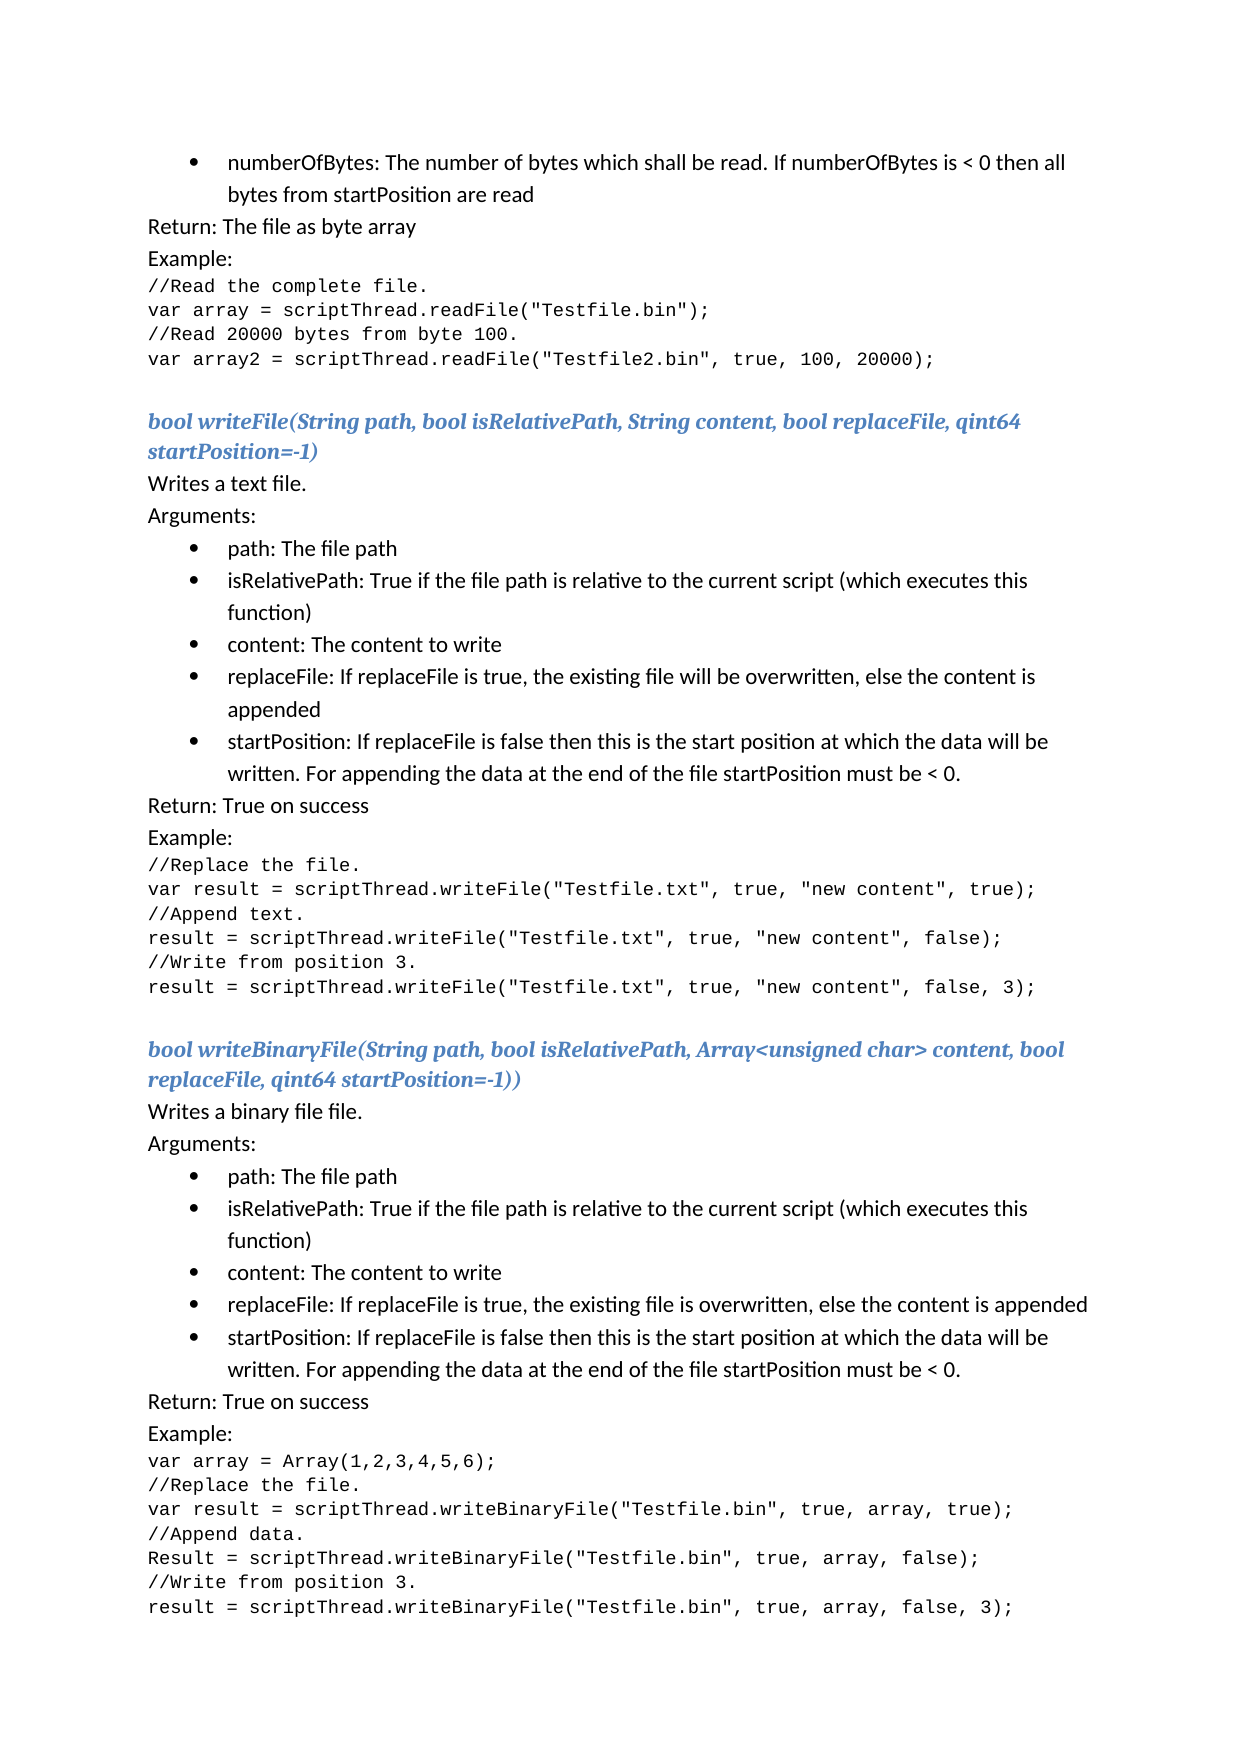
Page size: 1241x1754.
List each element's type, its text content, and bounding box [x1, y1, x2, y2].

list startPosition: If replaceFile is false then this is the start position at which the data will be written. For appending the data at the end of the file startPosition must be < 0. [190, 1323, 1093, 1383]
text //Append text. [148, 904, 1093, 926]
text Writes a binary file file. [148, 1097, 1093, 1125]
text Example: [148, 1419, 1093, 1447]
text var array = scriptThread.readFile("Testfile.bin"); [148, 301, 1093, 322]
text Return: True on success [148, 1387, 1093, 1415]
text result = scriptThread.writeFile("Testfile.txt", true, "new content", false, 3); [148, 977, 1093, 999]
subtitle bool writeFile(String path, bool isRelativePath, String content, bool replaceFile, qint64 startPosition=-1) [148, 409, 1093, 466]
text //Write from position 3. [148, 953, 1093, 974]
text Return: The file as byte array [148, 212, 1093, 240]
list replaceFile: If replaceFile is true, the existing file is overwritten, else the content is appended [190, 1291, 1093, 1318]
list replaceFile: If replaceFile is true, the existing file will be overwritten, else the content is appended [190, 662, 1093, 723]
text Arguments: [148, 502, 1093, 529]
text result = scriptThread.writeBinaryFile("Testfile.bin", true, array, false, 3); [148, 1598, 1093, 1619]
text Result = scriptThread.writeBinaryFile("Testfile.bin", true, array, false); [148, 1549, 1093, 1570]
list numberOfBytes: The number of bytes which shall be read. If numberOfBytes is < 0 then all bytes from startPosition are read [190, 148, 1093, 208]
text //Replace the file. [148, 1476, 1093, 1497]
subtitle bool writeBinaryFile(String path, bool isRelativePath, Array<unsigned char> content, bool replaceFile, qint64 startPosition=-1)) [148, 1037, 1093, 1093]
text //Replace the file. [148, 856, 1093, 877]
list content: The content to write [190, 630, 1093, 658]
text Writes a text file. [148, 469, 1093, 497]
text var array = Array(1,2,3,4,5,6); [148, 1451, 1093, 1473]
text Return: True on success [148, 791, 1093, 819]
text //Read 20000 bytes from byte 100. [148, 325, 1093, 346]
text //Read the complete file. [148, 276, 1093, 298]
text var array2 = scriptThread.readFile("Testfile2.bin", true, 100, 20000); [148, 349, 1093, 371]
list content: The content to write [190, 1258, 1093, 1286]
text Example: [148, 244, 1093, 272]
list path: The file path [190, 1162, 1093, 1190]
text //Write from position 3. [148, 1573, 1093, 1594]
list isRelativePath: True if the file path is relative to the current script (which executes this function) [190, 1194, 1093, 1254]
text var result = scriptThread.writeFile("Testfile.txt", true, "new content", true); [148, 880, 1093, 901]
text var result = scriptThread.writeBinaryFile("Testfile.bin", true, array, true); [148, 1500, 1093, 1521]
text Example: [148, 823, 1093, 851]
list isRelativePath: True if the file path is relative to the current script (which executes this function) [190, 566, 1093, 626]
text Arguments: [148, 1129, 1093, 1158]
list startPosition: If replaceFile is false then this is the start position at which the data will be written. For appending the data at the end of the file startPosition must be < 0. [190, 727, 1093, 787]
text result = scriptThread.writeFile("Testfile.txt", true, "new content", false); [148, 929, 1093, 950]
text //Append data. [148, 1524, 1093, 1546]
list path: The file path [190, 534, 1093, 562]
